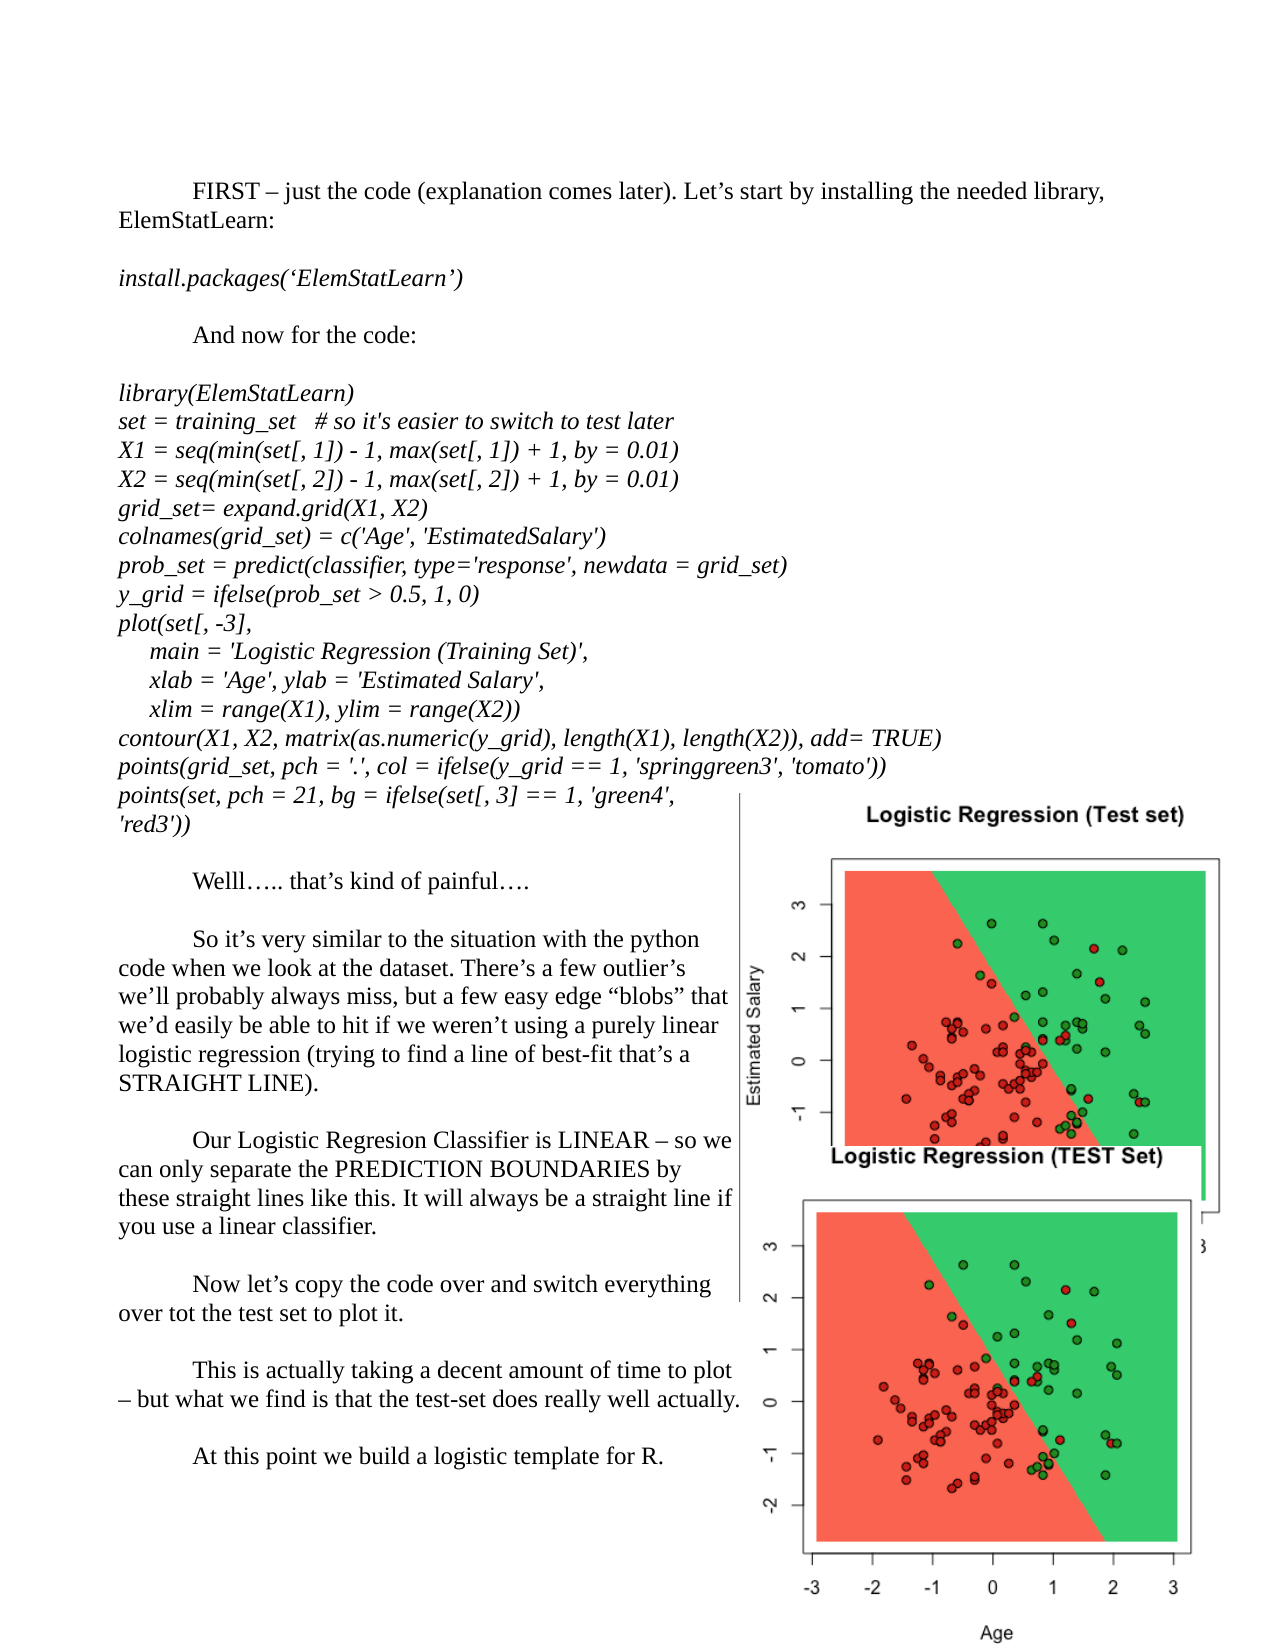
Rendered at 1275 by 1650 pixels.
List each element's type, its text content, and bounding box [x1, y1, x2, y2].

text So it’s very similar to the situation with the python code when we look at the dataset. There’s a few outlier’s we’ll probably always miss, but a few easy edge “blobs” that we’d easily be able to hit if we weren’t using a purely linear logistic regression (trying to find a line of best-fit that’s a STRAIGHT LINE). [118, 924, 739, 1096]
text install.packages(‘ElemStatLearn’) [118, 263, 1157, 291]
text And now for the code: [118, 320, 1157, 349]
text colnames(grid_set) = c('Age', 'EstimatedSalary') [118, 521, 1157, 550]
text library(ElemStatLearn) [118, 378, 1157, 406]
text main = 'Logistic Regression (Training Set)', [118, 636, 1157, 665]
text prob_set = predict(classifier, type='response', newdata = grid_set) [118, 550, 1157, 579]
text xlab = 'Age', ylab = 'Estimated Salary', [118, 665, 1157, 694]
text X1 = seq(min(set[, 1]) - 1, max(set[, 1]) + 1, by = 0.01) [118, 435, 1157, 464]
text FIRST – just the code (explanation comes later). Let’s start by installing the needed library, ElemStatLearn: [118, 176, 1157, 234]
text X2 = seq(min(set[, 2]) - 1, max(set[, 2]) + 1, by = 0.01) [118, 464, 1157, 493]
text At this point we build a logistic template for R. [118, 1441, 749, 1470]
text points(grid_set, pch = '.', col = ifelse(y_grid == 1, 'springgreen3', 'tomato')) [118, 751, 1157, 780]
text y_grid = ifelse(prob_set > 0.5, 1, 0) [118, 579, 1157, 608]
text plot(set[, -3], [118, 608, 1157, 636]
text This is actually taking a decent amount of time to plot – but what we find is that the test-set does really well actually. [118, 1355, 749, 1413]
text xlim = range(X1), ylim = range(X2)) [118, 694, 1157, 723]
text grid_set= expand.grid(X1, X2) [118, 493, 1157, 521]
picture [739, 793, 1250, 1650]
text set = training_set # so it's easier to switch to test later [118, 406, 1157, 435]
text points(set, pch = 21, bg = ifelse(set[, 3] == 1, 'green4', 'red3')) [118, 780, 1157, 838]
text Now let’s copy the code over and switch everything over tot the test set to plot it. [118, 1269, 749, 1326]
text Our Logistic Regresion Classifier is LINEAR – so we can only separate the PREDICTION BOUNDARIES by these straight lines like this. It will always be a straight line if you use a linear classifier. [118, 1125, 739, 1240]
text contour(X1, X2, matrix(as.numeric(y_grid), length(X1), length(X2)), add= TRUE) [118, 723, 1157, 751]
text Welll….. that’s kind of painful…. [118, 866, 739, 895]
